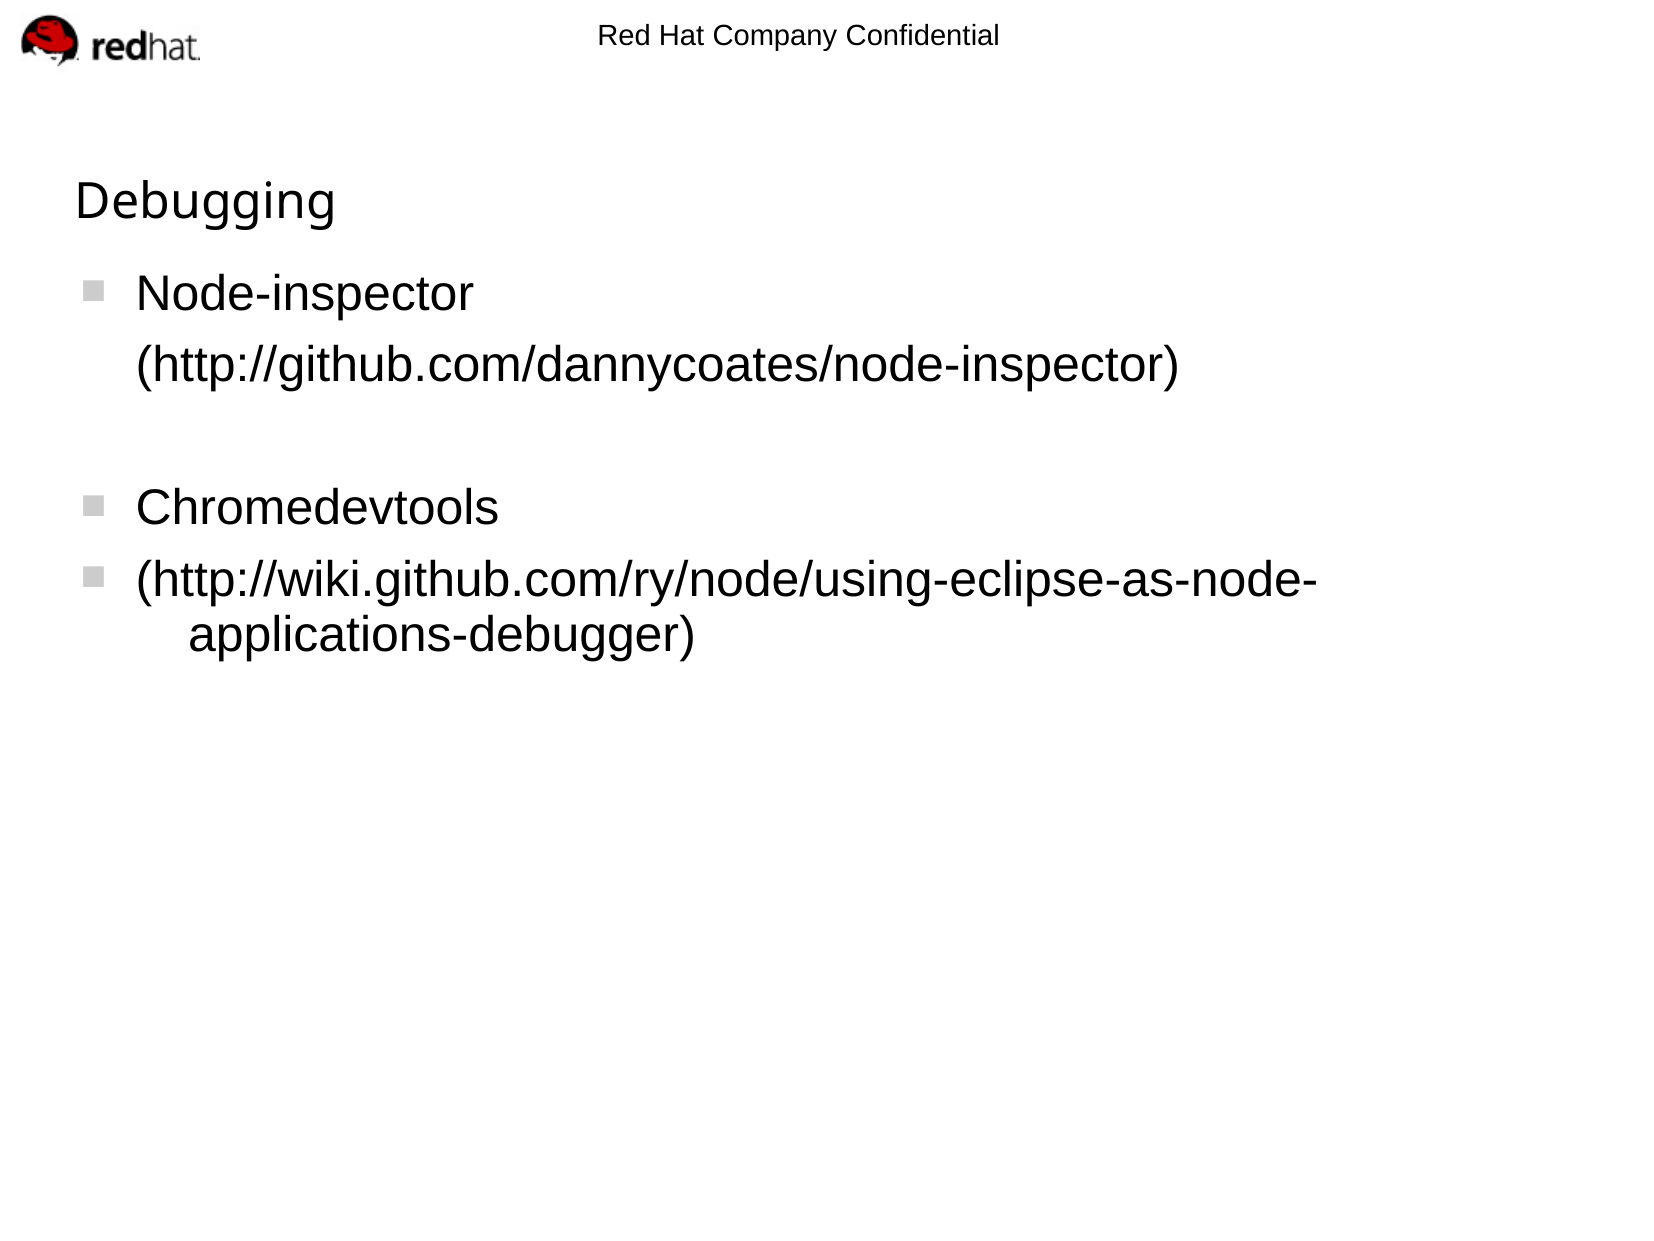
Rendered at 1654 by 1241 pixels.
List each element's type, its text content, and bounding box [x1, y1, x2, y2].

picture [20, 13, 200, 74]
title Debugging [74, 140, 1506, 259]
list Node-inspector (http://github.com/dannycoates/node-inspector) Chromedevtools (http://wiki.github.com/ry/node/using-eclipse-as-node-applications-debugger) [77, 264, 1500, 1174]
